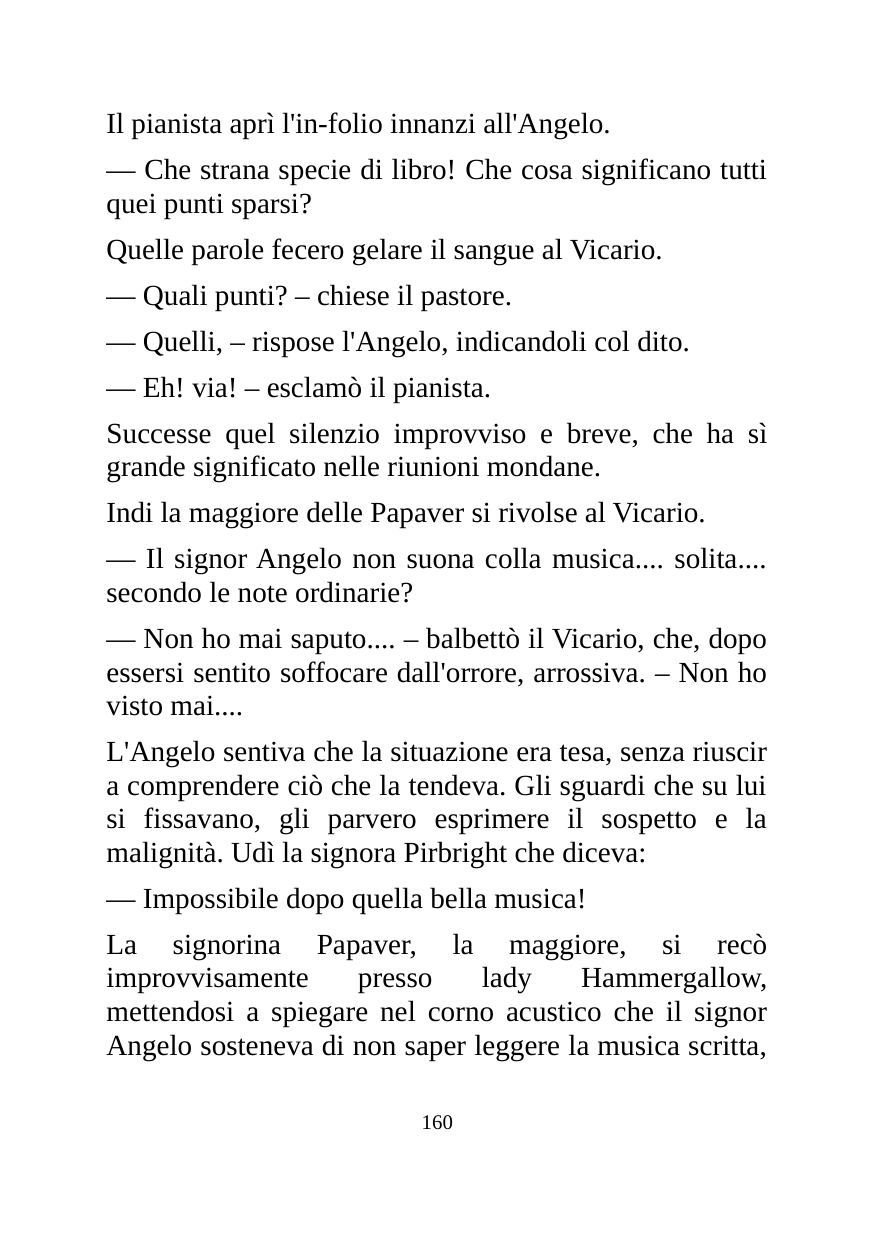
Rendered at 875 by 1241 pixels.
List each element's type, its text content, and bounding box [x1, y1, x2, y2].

text Il pianista aprì l'in-folio innanzi all'Angelo. [106, 106, 768, 140]
text — Eh! via! – esclamò il pianista. [106, 370, 768, 403]
text — Quali punti? – chiese il pastore. [106, 278, 768, 311]
text La signorina Papaver, la maggiore, si recò improvvisamente presso lady Hammergallow, mettendosi a spiegare nel corno acustico che il signor Angelo sosteneva di non saper leggere la musica scritta, [106, 927, 768, 1061]
text Quelle parole fecero gelare il sangue al Vicario. [106, 232, 768, 265]
text — Impossibile dopo quella bella musica! [106, 881, 768, 914]
text Indi la maggiore delle Papaver si rivolse al Vicario. [106, 496, 768, 529]
text — Non ho mai saputo.... – balbettò il Vicario, che, dopo essersi sentito soffocare dall'orrore, arrossiva. – Non ho visto mai.... [106, 621, 768, 722]
text — Che strana specie di libro! Che cosa significano tutti quei punti sparsi? [106, 152, 768, 219]
text — Il signor Angelo non suona colla musica.... solita.... secondo le note ordinarie? [106, 542, 768, 609]
text Successe quel silenzio improvviso e breve, che ha sì grande significato nelle riunioni mondane. [106, 416, 768, 483]
text — Quelli, – rispose l'Angelo, indicandoli col dito. [106, 324, 768, 357]
text L'Angelo sentiva che la situazione era tesa, senza riuscir a comprendere ciò che la tendeva. Gli sguardi che su lui si fissavano, gli parvero esprimere il sospetto e la malignità. Udì la signora Pirbright che diceva: [106, 734, 768, 868]
